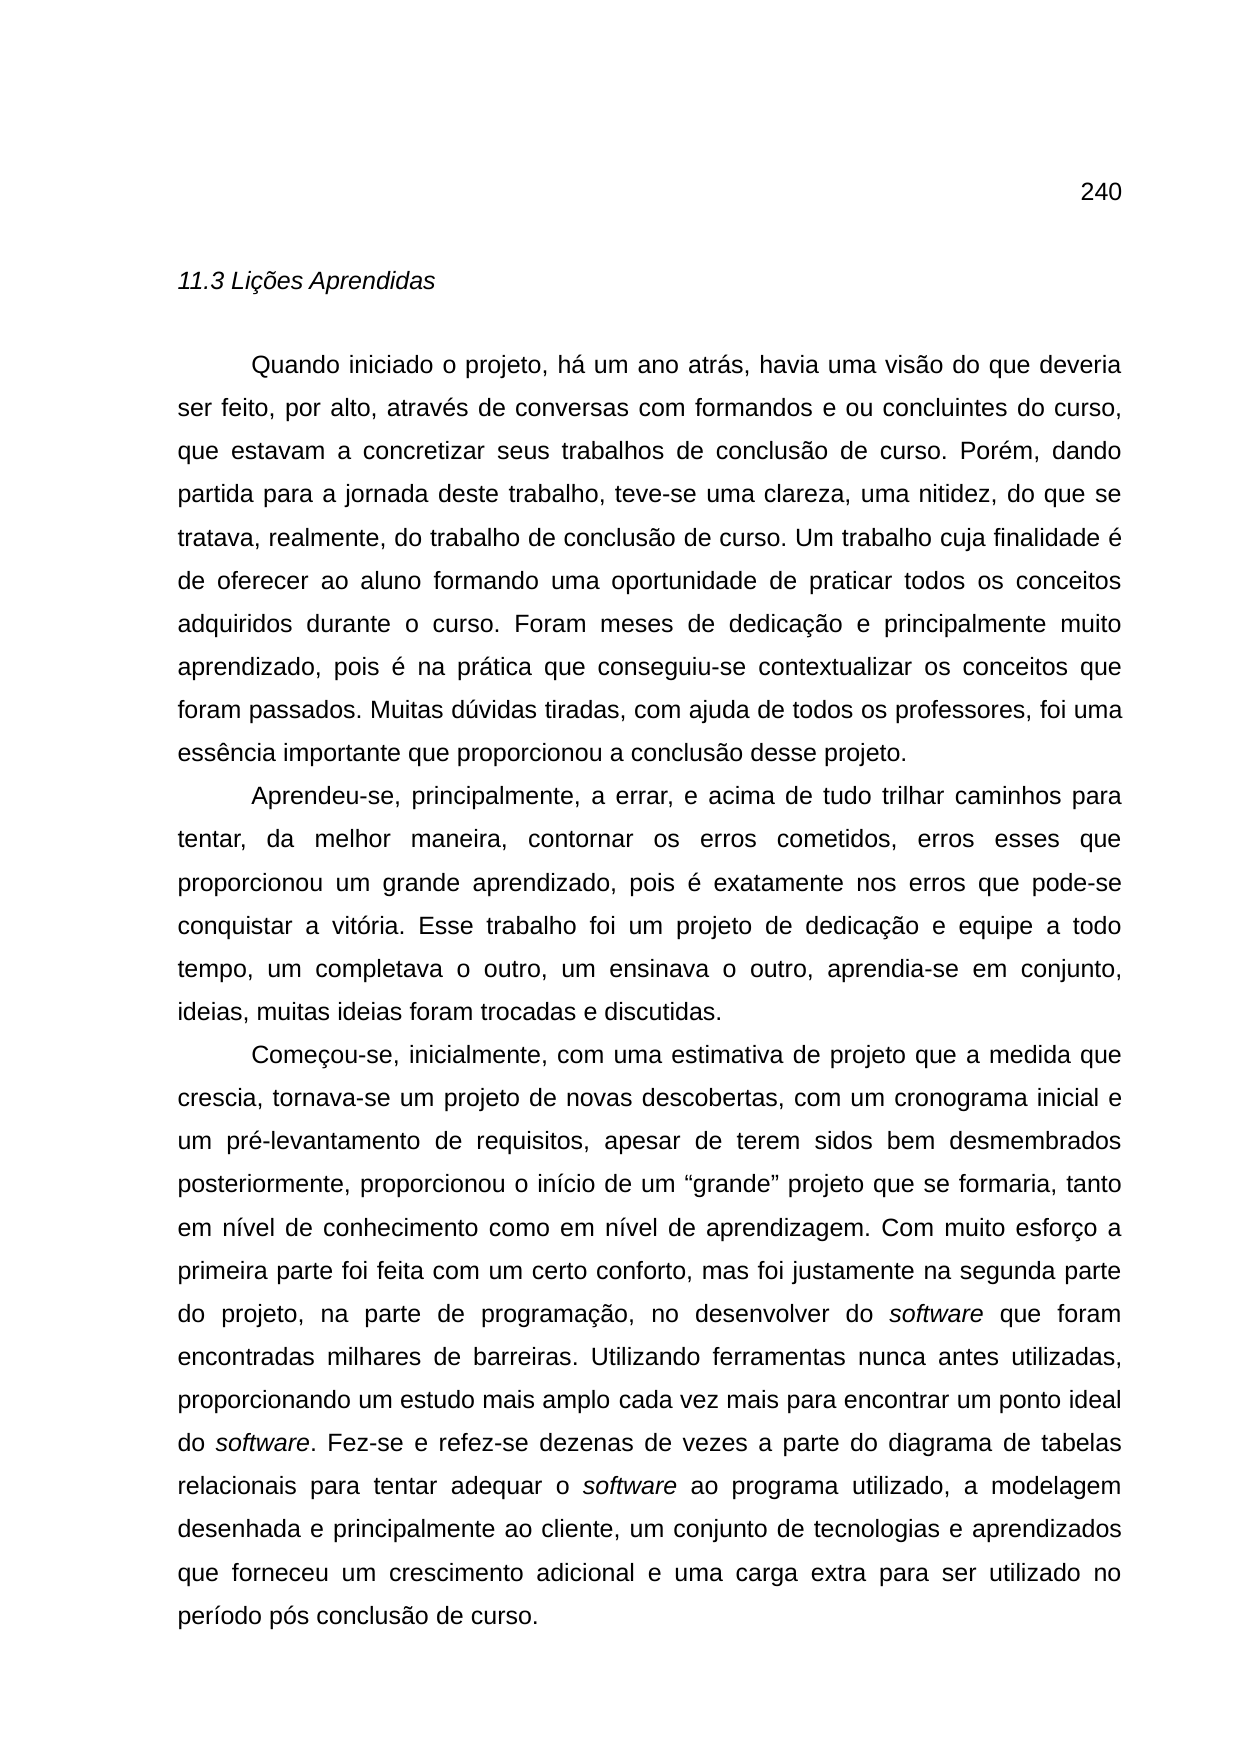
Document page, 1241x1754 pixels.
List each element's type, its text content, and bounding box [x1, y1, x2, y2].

text Começou-se, inicialmente, com uma estimativa de projeto que a medida que crescia, tornava-se um projeto de novas descobertas, com um cronograma inicial e um pré-levantamento de requisitos, apesar de terem sidos bem desmembrados posteriormente, proporcionou o início de um “grande” projeto que se formaria, tanto em nível de conhecimento como em nível de aprendizagem. Com muito esforço a primeira parte foi feita com um certo conforto, mas foi justamente na segunda parte do projeto, na parte de programação, no desenvolver do software que foram encontradas milhares de barreiras. Utilizando ferramentas nunca antes utilizadas, proporcionando um estudo mais amplo cada vez mais para encontrar um ponto ideal do software. Fez-se e refez-se dezenas de vezes a parte do diagrama de tabelas relacionais para tentar adequar o software ao programa utilizado, a modelagem desenhada e principalmente ao cliente, um conjunto de tecnologias e aprendizados que forneceu um crescimento adicional e uma carga extra para ser utilizado no período pós conclusão de curso. [177, 1040, 1122, 1629]
subtitle 11.3 Lições Aprendidas [177, 266, 1122, 294]
text Quando iniciado o projeto, há um ano atrás, havia uma visão do que deveria ser feito, por alto, através de conversas com formandos e ou concluintes do curso, que estavam a concretizar seus trabalhos de conclusão de curso. Porém, dando partida para a jornada deste trabalho, teve-se uma clareza, uma nitidez, do que se tratava, realmente, do trabalho de conclusão de curso. Um trabalho cuja finalidade é de oferecer ao aluno formando uma oportunidade de praticar todos os conceitos adquiridos durante o curso. Foram meses de dedicação e principalmente muito aprendizado, pois é na prática que conseguiu-se contextualizar os conceitos que foram passados. Muitas dúvidas tiradas, com ajuda de todos os professores, foi uma essência importante que proporcionou a conclusão desse projeto. [177, 350, 1122, 767]
text Aprendeu-se, principalmente, a errar, e acima de tudo trilhar caminhos para tentar, da melhor maneira, contornar os erros cometidos, erros esses que proporcionou um grande aprendizado, pois é exatamente nos erros que pode-se conquistar a vitória. Esse trabalho foi um projeto de dedicação e equipe a todo tempo, um completava o outro, um ensinava o outro, aprendia-se em conjunto, ideias, muitas ideias foram trocadas e discutidas. [177, 781, 1122, 1026]
